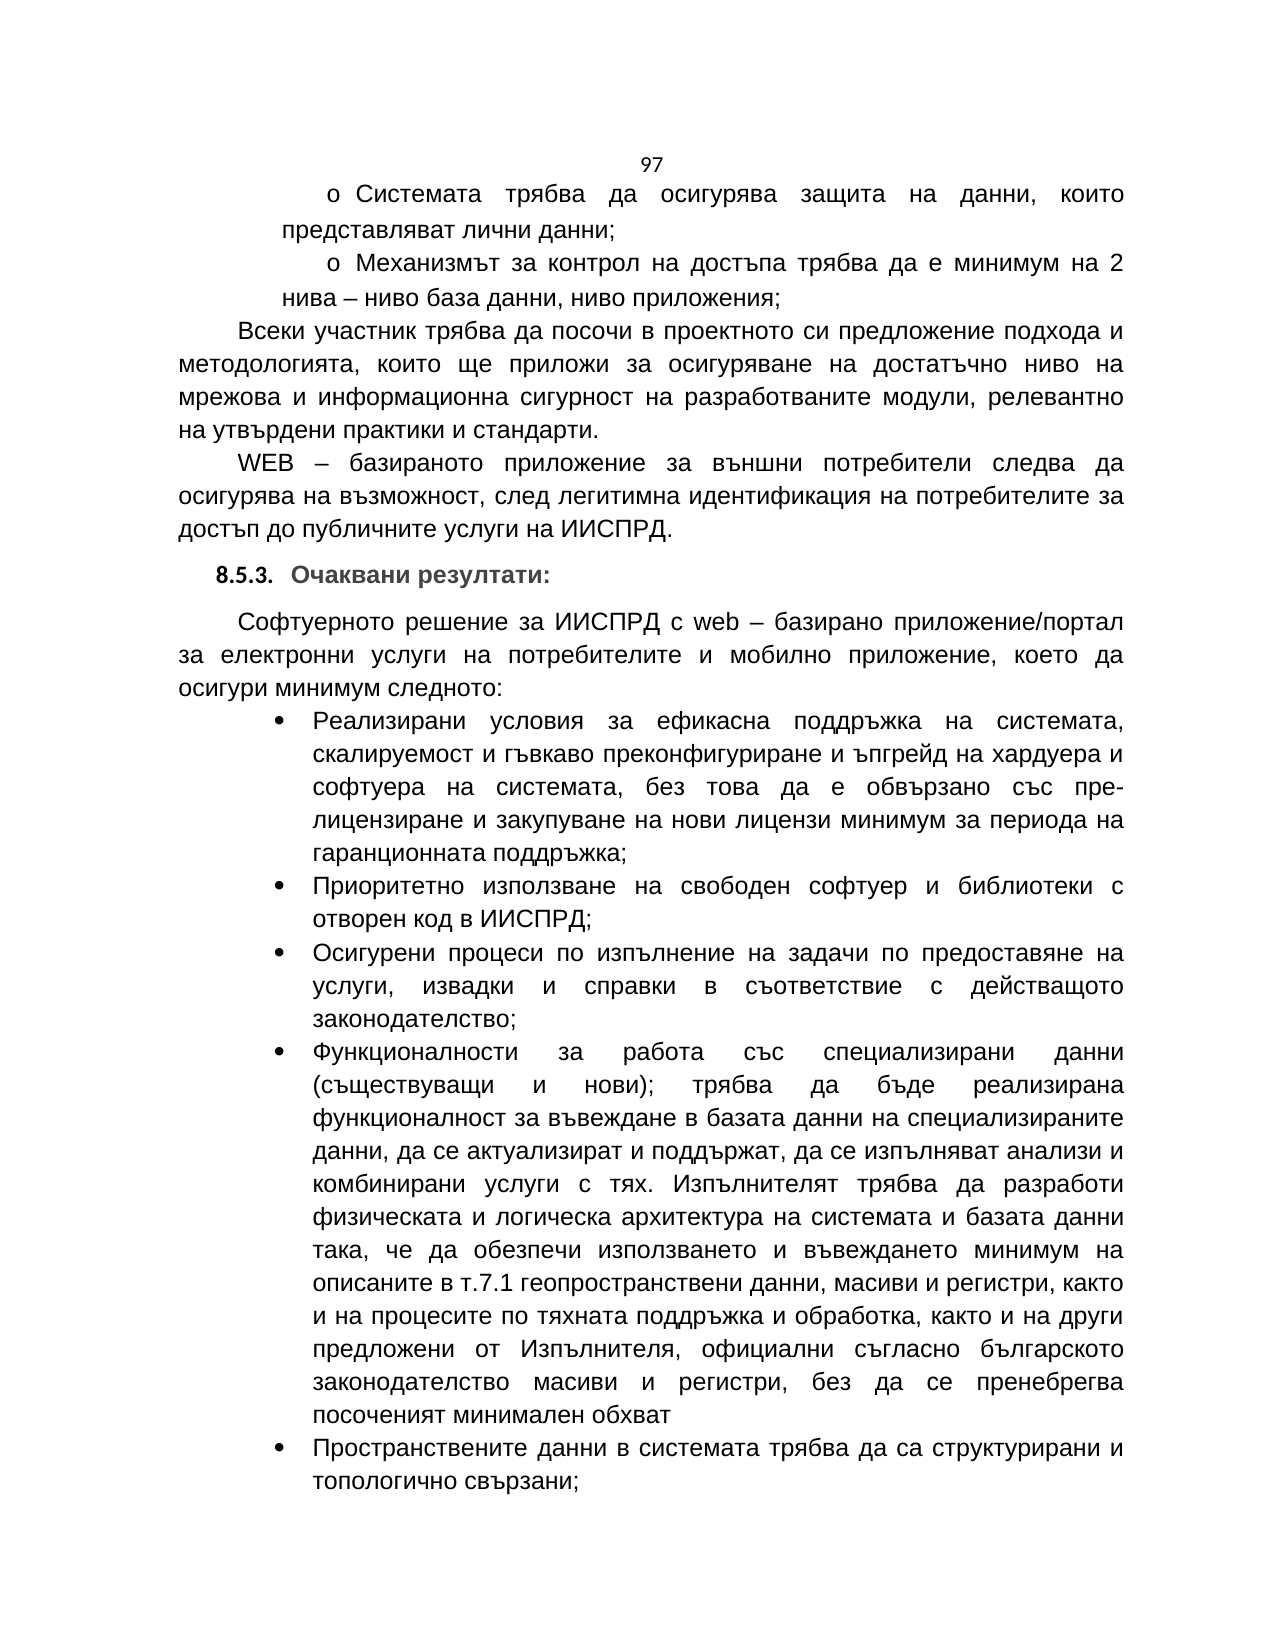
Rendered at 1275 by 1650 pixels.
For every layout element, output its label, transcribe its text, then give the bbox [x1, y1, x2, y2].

list Функционалности за работа със специализирани данни (съществуващи и нови); трябва да бъде реализирана функционалност за въвеждане в базата данни на специализираните данни, да се актуализират и поддържат, да се изпълняват анализи и комбинирани услуги с тях. Изпълнителят трябва да разработи физическата и логическа архитектура на системата и базата данни така, че да обезпечи използването и въвеждането минимум на описаните в т.7.1 геопространствени данни, масиви и регистри, както и на процесите по тяхната поддръжка и обработка, както и на други предложени от Изпълнителя, официални съгласно българското законодателство масиви и регистри, без да се пренебрегва посоченият минимален обхват [275, 1037, 1125, 1429]
subtitle Очаквани резултати: [216, 559, 1125, 590]
list Реализирани условия за ефикасна поддръжка на системата, скалируемост и гъвкаво преконфигуриране и ъпгрейд на хардуера и софтуера на системата, без това да е обвързано със пре-лицензиране и закупуване на нови лицензи минимум за периода на гаранционната поддръжка; [275, 706, 1125, 867]
list Приоритетно използване на свободен софтуер и библиотеки с отворен код в ИИСПРД; [275, 871, 1125, 933]
list Механизмът за контрол на достъпа трябва да е минимум на 2 нива – ниво база данни, ниво приложения; [282, 248, 1125, 312]
text Всеки участник трябва да посочи в проектното си предложение подхода и методологията, които ще приложи за осигуряване на достатъчно ниво на мрежова и информационна сигурност на разработваните модули, релевантно на утвърдени практики и стандарти. [178, 316, 1125, 444]
list Системата трябва да осигурява защита на данни, които представляват лични данни; [282, 179, 1125, 243]
text Софтуерното решение за ИИСПРД с web – базирано приложение/портал за електронни услуги на потребителите и мобилно приложение, което да осигури минимум следното: [178, 607, 1125, 702]
list Осигурени процеси по изпълнение на задачи по предоставяне на услуги, извадки и справки в съответствие с действащото законодателство; [275, 937, 1125, 1032]
text WEB – базираното приложение за външни потребители следва да осигурява на възможност, след легитимна идентификация на потребителите за достъп до публичните услуги на ИИСПРД. [178, 448, 1125, 543]
list Пространствените данни в системата трябва да са структурирани и топологично свързани; [275, 1433, 1125, 1495]
